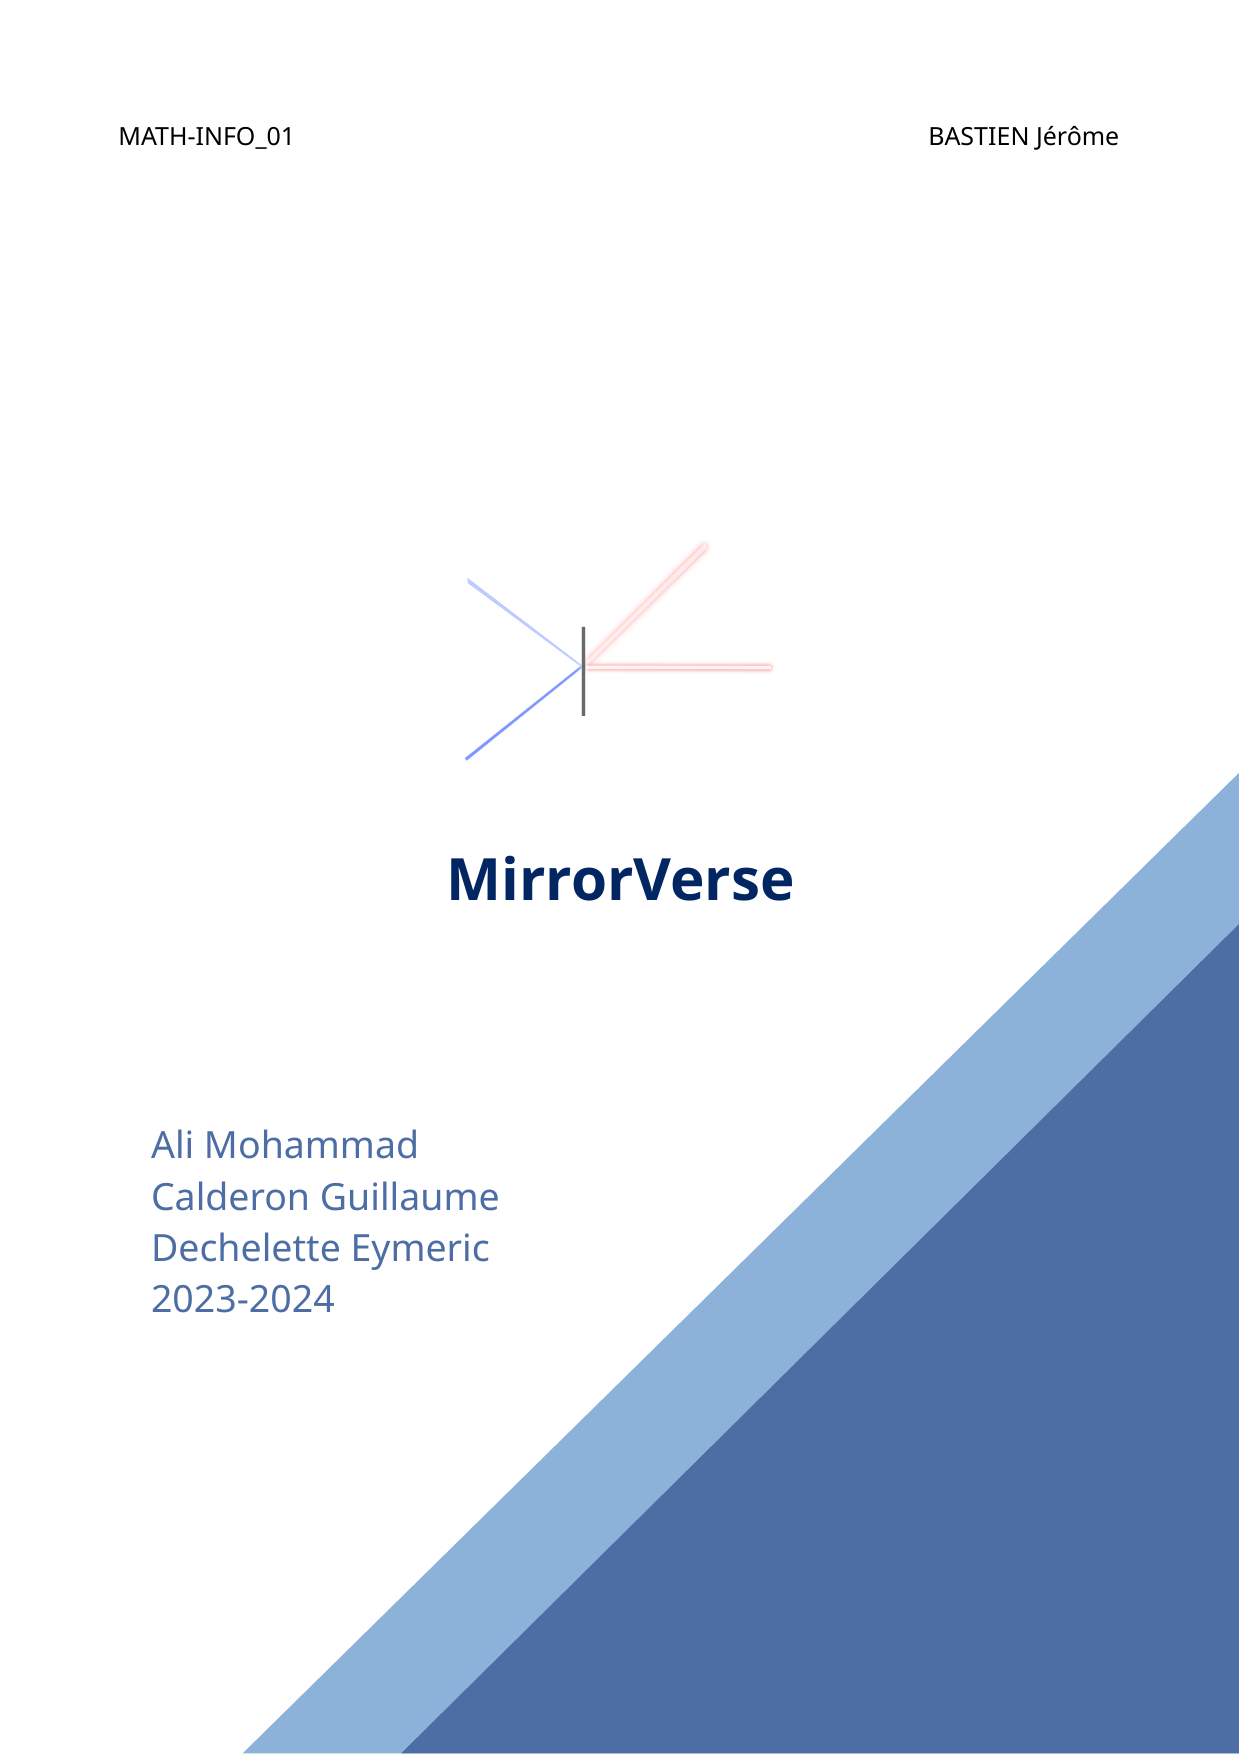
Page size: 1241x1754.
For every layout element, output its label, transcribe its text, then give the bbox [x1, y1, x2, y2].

title MirrorVerse [446, 838, 794, 917]
picture [464, 536, 776, 762]
